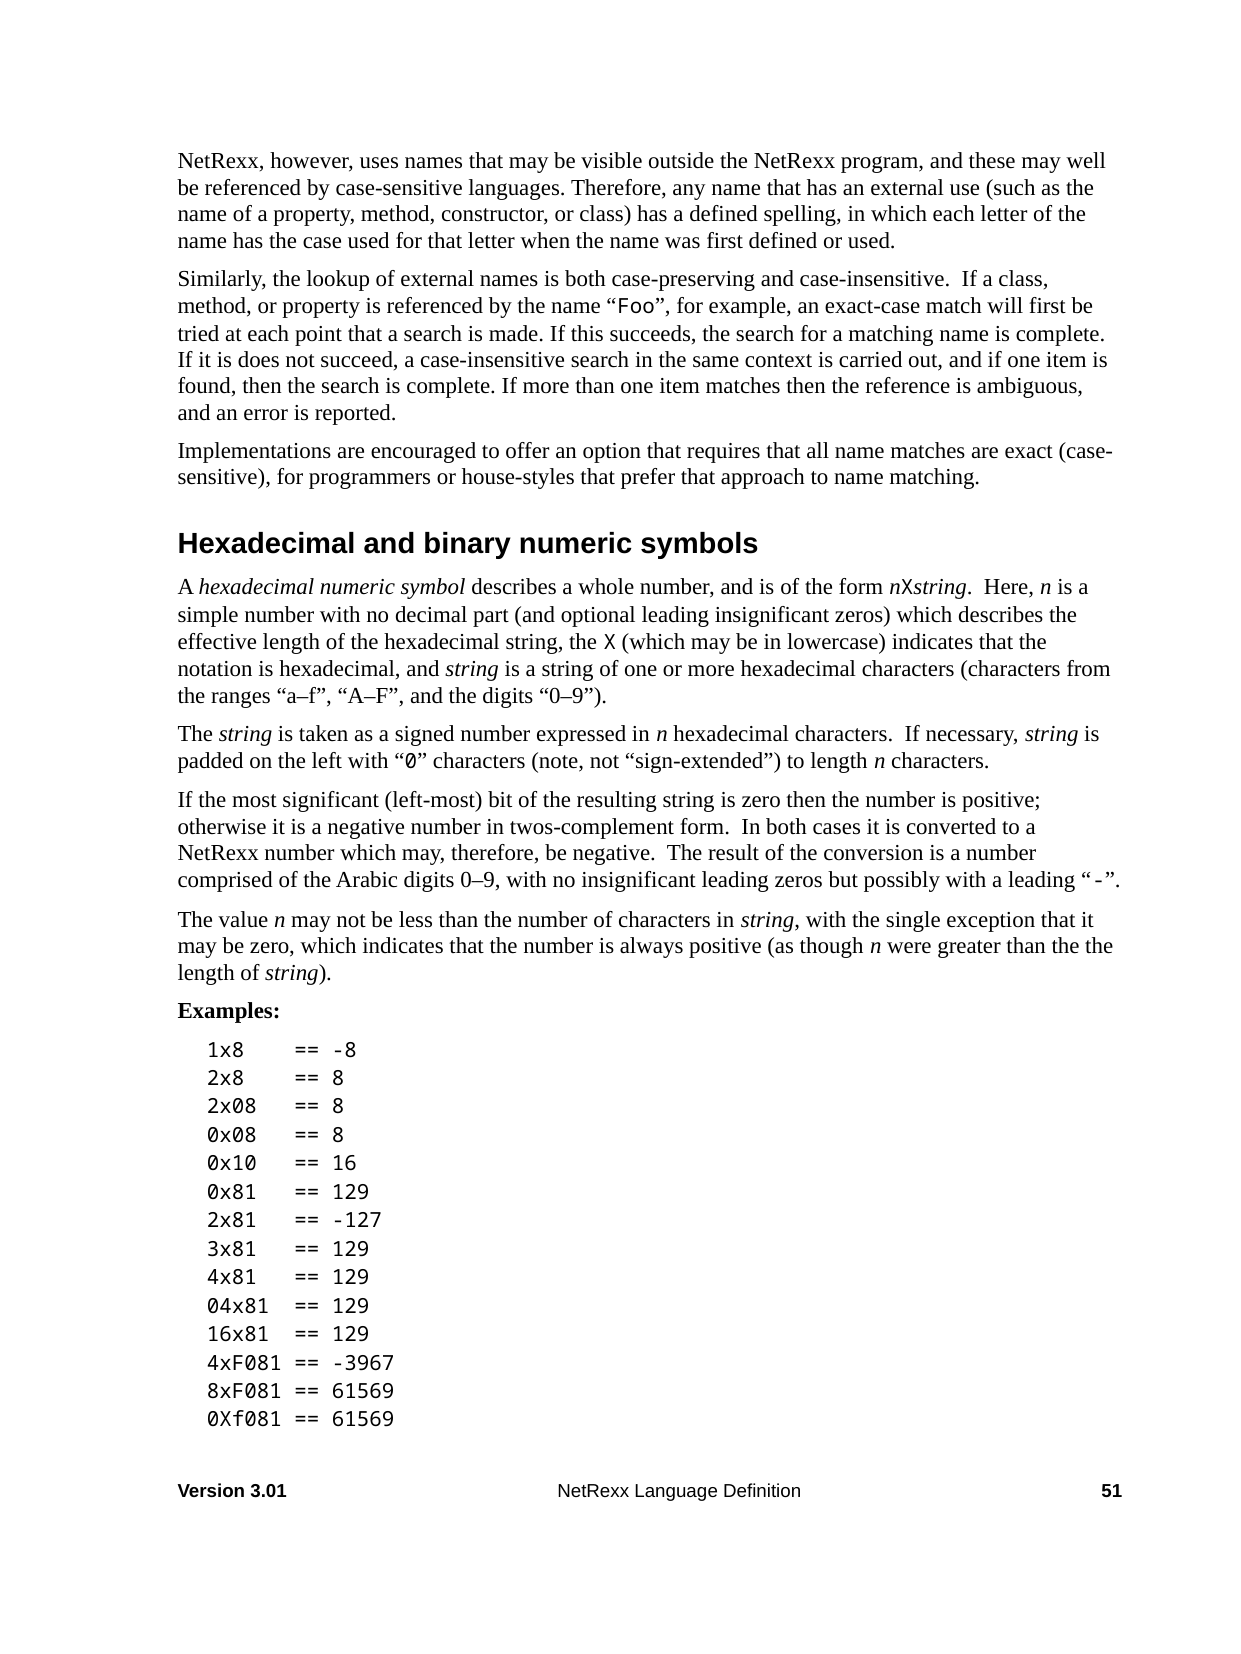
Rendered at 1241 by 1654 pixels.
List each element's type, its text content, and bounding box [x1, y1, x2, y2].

text Examples: [177, 997, 1122, 1023]
text A hexadecimal numeric symbol describes a whole number, and is of the form nXstring. Here, n is a simple number with no decimal part (and optional leading insignificant zeros) which describes the effective length of the hexadecimal string, the X (which may be in lowercase) indicates that the notation is hexadecimal, and string is a string of one or more hexadecimal characters (characters from the ranges “a–f”, “A–F”, and the digits “0–9”). [177, 572, 1122, 708]
text Implementations are encouraged to offer an option that requires that all name matches are exact (case-sensitive), for programmers or house-styles that prefer that approach to name matching. [177, 437, 1122, 489]
text Similarly, the lookup of external names is both case-preserving and case-insensitive. If a class, method, or property is referenced by the name “Foo”, for example, an exact-case match will first be tried at each point that a search is made. If this succeeds, the search for a matching name is complete. If it is does not succeed, a case-insensitive search in the same context is carried out, and if one item is found, then the search is complete. If more than one item matches then the reference is ambiguous, and an error is reported. [177, 265, 1122, 425]
text 1x8 == -8 2x8 == 8 2x08 == 8 0x08 == 8 0x10 == 16 0x81 == 129 2x81 == -127 3x81 == 129 4x81 == 129 04x81 == 129 16x81 == 129 4xF081 == -3967 8xF081 == 61569 0Xf081 == 61569 [207, 1035, 1122, 1433]
text The value n may not be less than the number of characters in string, with the single exception that it may be zero, which indicates that the number is always positive (as though n were greater than the the length of string). [177, 906, 1122, 985]
text If the most significant (left-most) bit of the resulting string is zero then the number is positive; otherwise it is a negative number in twos-complement form. In both cases it is converted to a NetRexx number which may, therefore, be negative. The result of the conversion is a number comprised of the Arabic digits 0–9, with no insignificant leading zeros but possibly with a leading “-”. [177, 787, 1122, 894]
text NetRexx, however, uses names that may be visible outside the NetRexx program, and these may well be referenced by case-sensitive languages. Therefore, any name that has an external use (such as the name of a property, method, constructor, or class) has a defined spelling, in which each letter of the name has the case used for that letter when the name was first defined or used. [177, 148, 1122, 253]
text The string is taken as a signed number expressed in n hexadecimal characters. If necessary, string is padded on the left with “0” characters (note, not “sign-extended”) to length n characters. [177, 720, 1122, 775]
subtitle Hexadecimal and binary numeric symbols [177, 526, 1122, 560]
